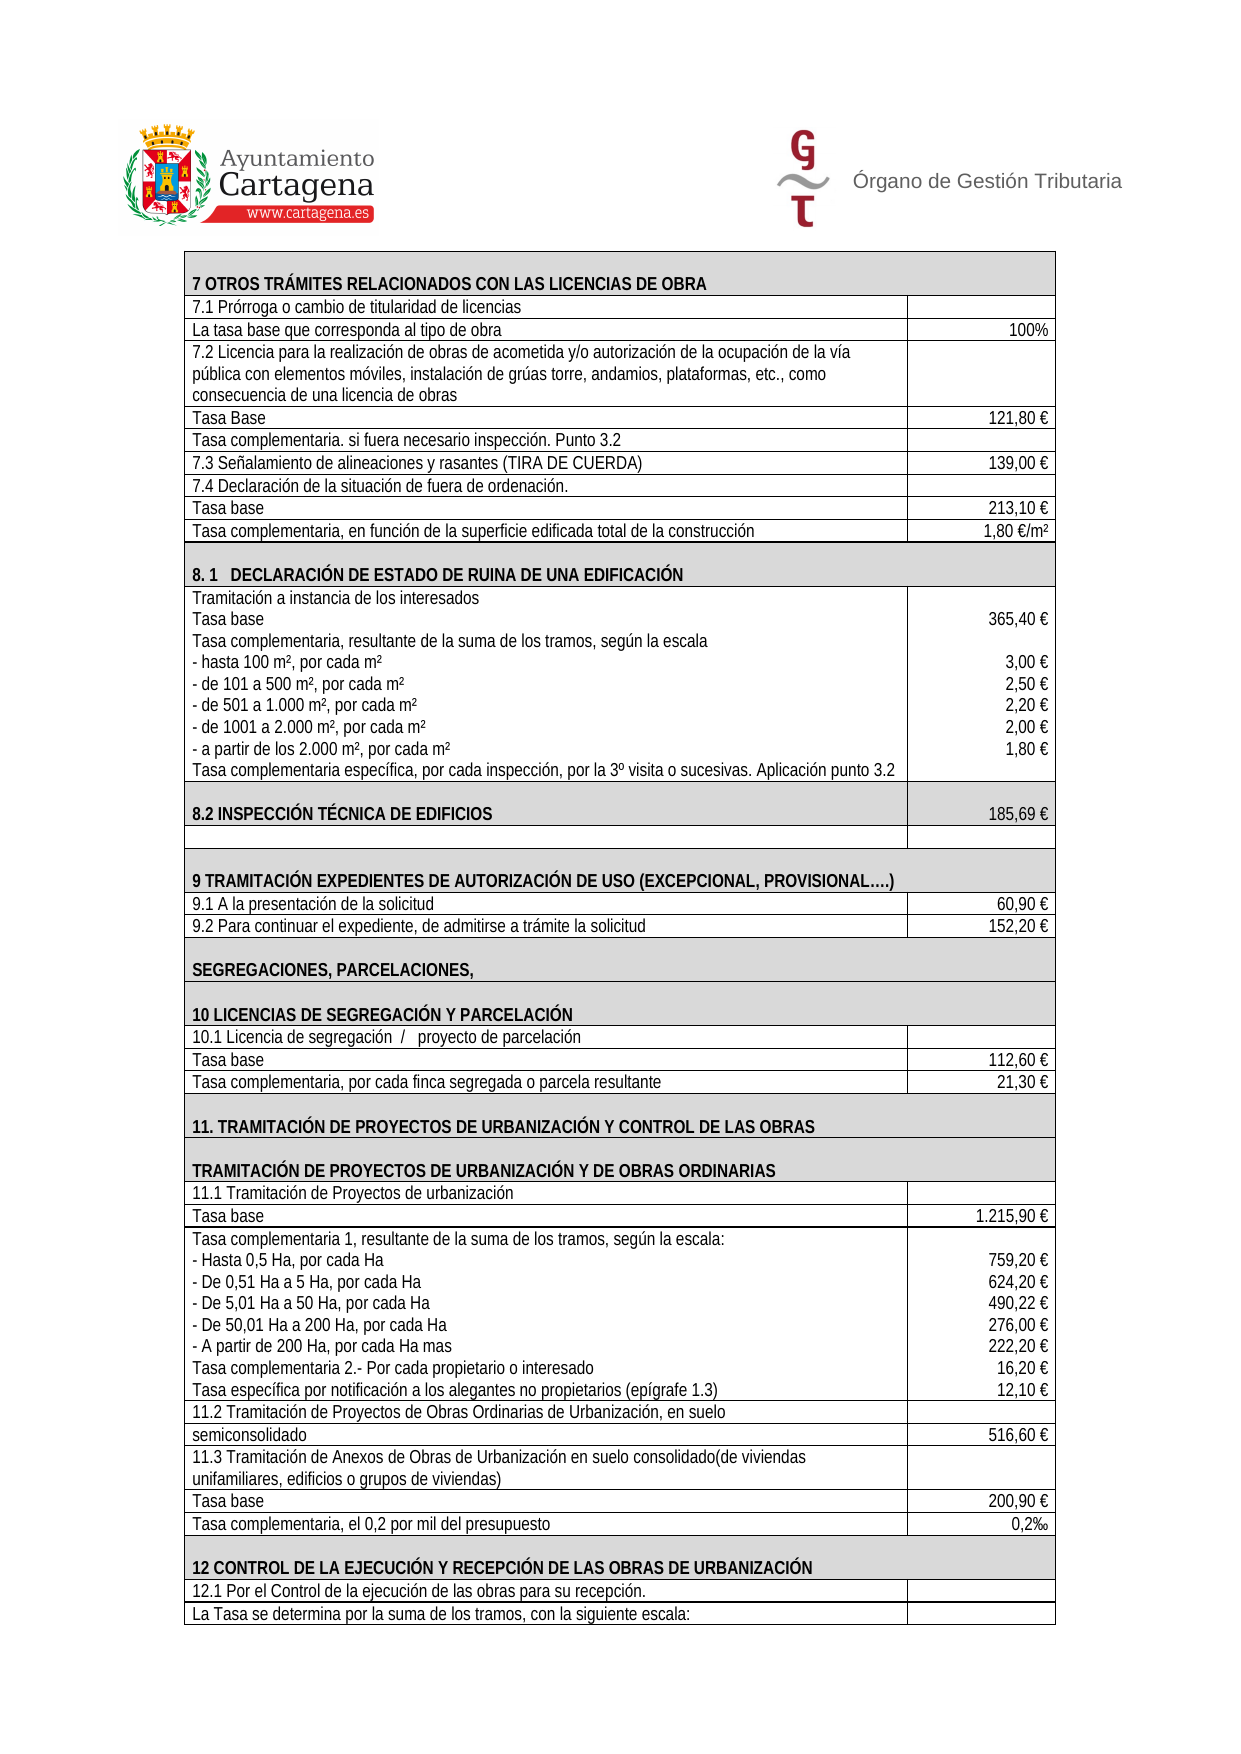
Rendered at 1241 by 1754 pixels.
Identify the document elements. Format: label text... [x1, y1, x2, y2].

table_cell 8. 1 DECLARACIÓN DE ESTADO DE RUINA DE UNA EDIFICACIÓN [185, 543, 1055, 586]
picture [117, 119, 379, 236]
table_cell La tasa base que corresponda al tipo de obra [185, 319, 907, 340]
table_cell 1.215,90 € [908, 1205, 1055, 1226]
table_cell La Tasa se determina por la suma de los tramos, con la siguiente escala: [185, 1603, 907, 1624]
table_cell [185, 826, 907, 847]
table_cell 759,20 € 624,20 € 490,22 € 276,00 € 222,20 € 16,20 € 12,10 € [908, 1228, 1055, 1400]
table_cell [908, 475, 1055, 496]
table_cell 7.3 Señalamiento de alineaciones y rasantes (TIRA DE CUERDA) [185, 452, 907, 473]
table_cell 11.1 Tramitación de Proyectos de urbanización [185, 1182, 907, 1204]
table_cell SEGREGACIONES, PARCELACIONES, [185, 938, 1055, 981]
table_cell 7 OTROS TRÁMITES RELACIONADOS CON LAS LICENCIAS DE OBRA [185, 252, 1055, 295]
table_cell 1,80 €/m² [908, 520, 1055, 541]
table_cell 121,80 € [908, 407, 1055, 428]
table_cell Tasa complementaria. si fuera necesario inspección. Punto 3.2 [185, 429, 907, 451]
table_cell 11.2 Tramitación de Proyectos de Obras Ordinarias de Urbanización, en suelo [185, 1401, 907, 1423]
table_cell 10 LICENCIAS DE SEGREGACIÓN Y PARCELACIÓN [185, 982, 1055, 1025]
table_cell 213,10 € [908, 497, 1055, 519]
table_cell 9 TRAMITACIÓN EXPEDIENTES DE AUTORIZACIÓN DE USO (EXCEPCIONAL, PROVISIONAL….) [185, 849, 1055, 892]
table_cell [908, 341, 1055, 406]
table_cell [908, 1603, 1055, 1624]
table_cell 10.1 Licencia de segregación / proyecto de parcelación [185, 1026, 907, 1048]
table_cell Tasa base [185, 1205, 907, 1226]
table_cell [908, 1401, 1055, 1423]
table_cell 152,20 € [908, 915, 1055, 937]
table_cell 112,60 € [908, 1049, 1055, 1070]
table_cell 516,60 € [908, 1424, 1055, 1445]
table_cell Tasa complementaria, el 0,2 por mil del presupuesto [185, 1513, 907, 1534]
table_cell [908, 1580, 1055, 1601]
table_cell 9.1 A la presentación de la solicitud [185, 893, 907, 914]
table_cell 185,69 € [908, 782, 1055, 825]
table_cell Tasa complementaria, por cada finca segregada o parcela resultante [185, 1071, 907, 1093]
table_cell 60,90 € [908, 893, 1055, 914]
table_cell 12.1 Por el Control de la ejecución de las obras para su recepción. [185, 1580, 907, 1601]
table_cell 7.4 Declaración de la situación de fuera de ordenación. [185, 475, 907, 496]
table_cell 365,40 € 3,00 € 2,50 € 2,20 € 2,00 € 1,80 € [908, 587, 1055, 781]
table_cell Tasa complementaria, en función de la superficie edificada total de la construcción [185, 520, 907, 541]
table_cell Tasa base [185, 497, 907, 519]
table_cell 100% [908, 319, 1055, 340]
table_cell 8.2 INSPECCIÓN TÉCNICA DE EDIFICIOS [185, 782, 907, 825]
table_cell semiconsolidado [185, 1424, 907, 1445]
table_cell Tasa Base [185, 407, 907, 428]
table_cell 7.1 Prórroga o cambio de titularidad de licencias [185, 296, 907, 317]
table_cell 7.2 Licencia para la realización de obras de acometida y/o autorización de la ocupación de la vía pública con elementos móviles, instalación de grúas torre, andamios, plataformas, etc., como consecuencia de una licencia de obras [185, 341, 907, 406]
table_cell 9.2 Para continuar el expediente, de admitirse a trámite la solicitud [185, 915, 907, 937]
table_cell TRAMITACIÓN DE PROYECTOS DE URBANIZACIÓN Y DE OBRAS ORDINARIAS [185, 1138, 1055, 1181]
table_cell 11. TRAMITACIÓN DE PROYECTOS DE URBANIZACIÓN Y CONTROL DE LAS OBRAS [185, 1094, 1055, 1137]
table_cell 12 CONTROL DE LA EJECUCIÓN Y RECEPCIÓN DE LAS OBRAS DE URBANIZACIÓN [185, 1536, 1055, 1579]
table_cell [908, 1182, 1055, 1204]
table_cell [908, 429, 1055, 451]
table_cell 21,30 € [908, 1071, 1055, 1093]
table_cell [908, 1026, 1055, 1048]
table_cell [908, 1446, 1055, 1489]
table_cell Tasa base [185, 1490, 907, 1512]
table_cell Tramitación a instancia de los interesados Tasa base Tasa complementaria, resultante de la suma de los tramos, según la escala - hasta 100 m², por cada m² - de 101 a 500 m², por cada m² - de 501 a 1.000 m², por cada m² - de 1001 a 2.000 m², por cada m² - a partir de los 2.000 m², por cada m² Tasa complementaria específica, por cada inspección, por la 3º visita o sucesivas. Aplicación punto 3.2 [185, 587, 907, 781]
table_cell 200,90 € [908, 1490, 1055, 1512]
table_cell Tasa complementaria 1, resultante de la suma de los tramos, según la escala: - Hasta 0,5 Ha, por cada Ha - De 0,51 Ha a 5 Ha, por cada Ha - De 5,01 Ha a 50 Ha, por cada Ha - De 50,01 Ha a 200 Ha, por cada Ha - A partir de 200 Ha, por cada Ha mas Tasa complementaria 2.- Por cada propietario o interesado Tasa específica por notificación a los alegantes no propietarios (epígrafe 1.3) [185, 1228, 907, 1400]
table_cell 0,2‰ [908, 1513, 1055, 1534]
table_cell 139,00 € [908, 452, 1055, 473]
table_cell [908, 826, 1055, 847]
table_cell [908, 296, 1055, 317]
table_cell Tasa base [185, 1049, 907, 1070]
table_cell 11.3 Tramitación de Anexos de Obras de Urbanización en suelo consolidado(de viviendas unifamiliares, edificios o grupos de viviendas) [185, 1446, 907, 1489]
